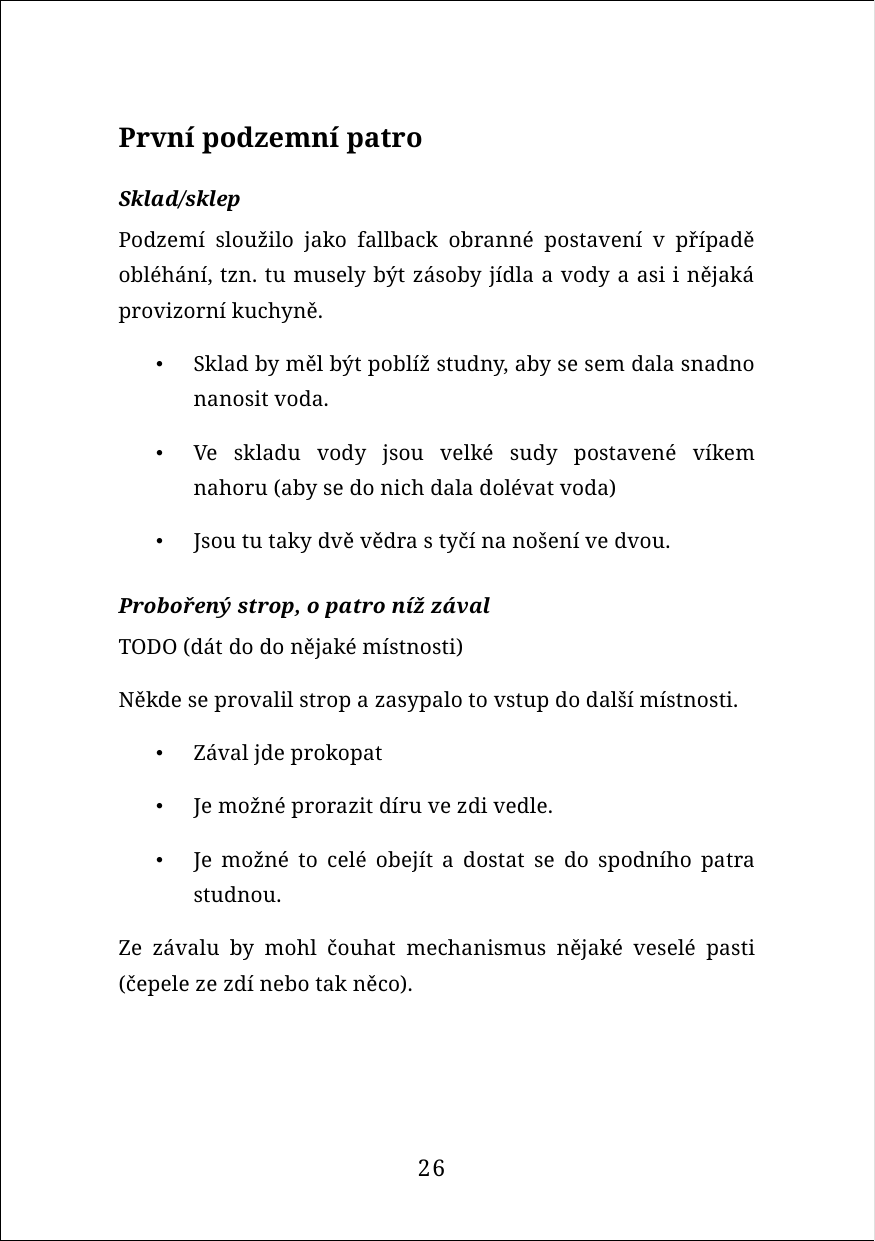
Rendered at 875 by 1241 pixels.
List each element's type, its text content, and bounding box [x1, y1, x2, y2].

subtitle Sklad/sklep [118, 184, 756, 213]
text Někde se provalil strop a zasypalo to vstup do další místnosti. [118, 685, 756, 713]
text Podzemí sloužilo jako fallback obranné postavení v případě obléhání, tzn. tu musely být zásoby jídla a vody a asi i nějaká provizorní kuchyně. [118, 225, 756, 324]
list Jsou tu taky dvě vědra s tyčí na nošení ve dvou. [156, 527, 756, 555]
list Je možné prorazit díru ve zdi vedle. [156, 791, 756, 820]
subtitle Probořený strop, o patro níž zával [118, 592, 756, 620]
text Ze závalu by mohl čouhat mechanismus nějaké veselé pasti (čepele ze zdí nebo tak něco). [118, 933, 756, 997]
list Zával jde prokopat [156, 738, 756, 767]
list Sklad by měl být poblíž studny, aby se sem dala snadno nanosit voda. [156, 349, 756, 413]
subtitle První podzemní patro [118, 118, 756, 155]
list Je možné to celé obejít a dostat se do spodního patra studnou. [156, 845, 756, 909]
list Ve skladu vody jsou velké sudy postavené víkem nahoru (aby se do nich dala dolévat voda) [156, 438, 756, 502]
text TODO (dát do do nějaké místnosti) [118, 632, 756, 660]
